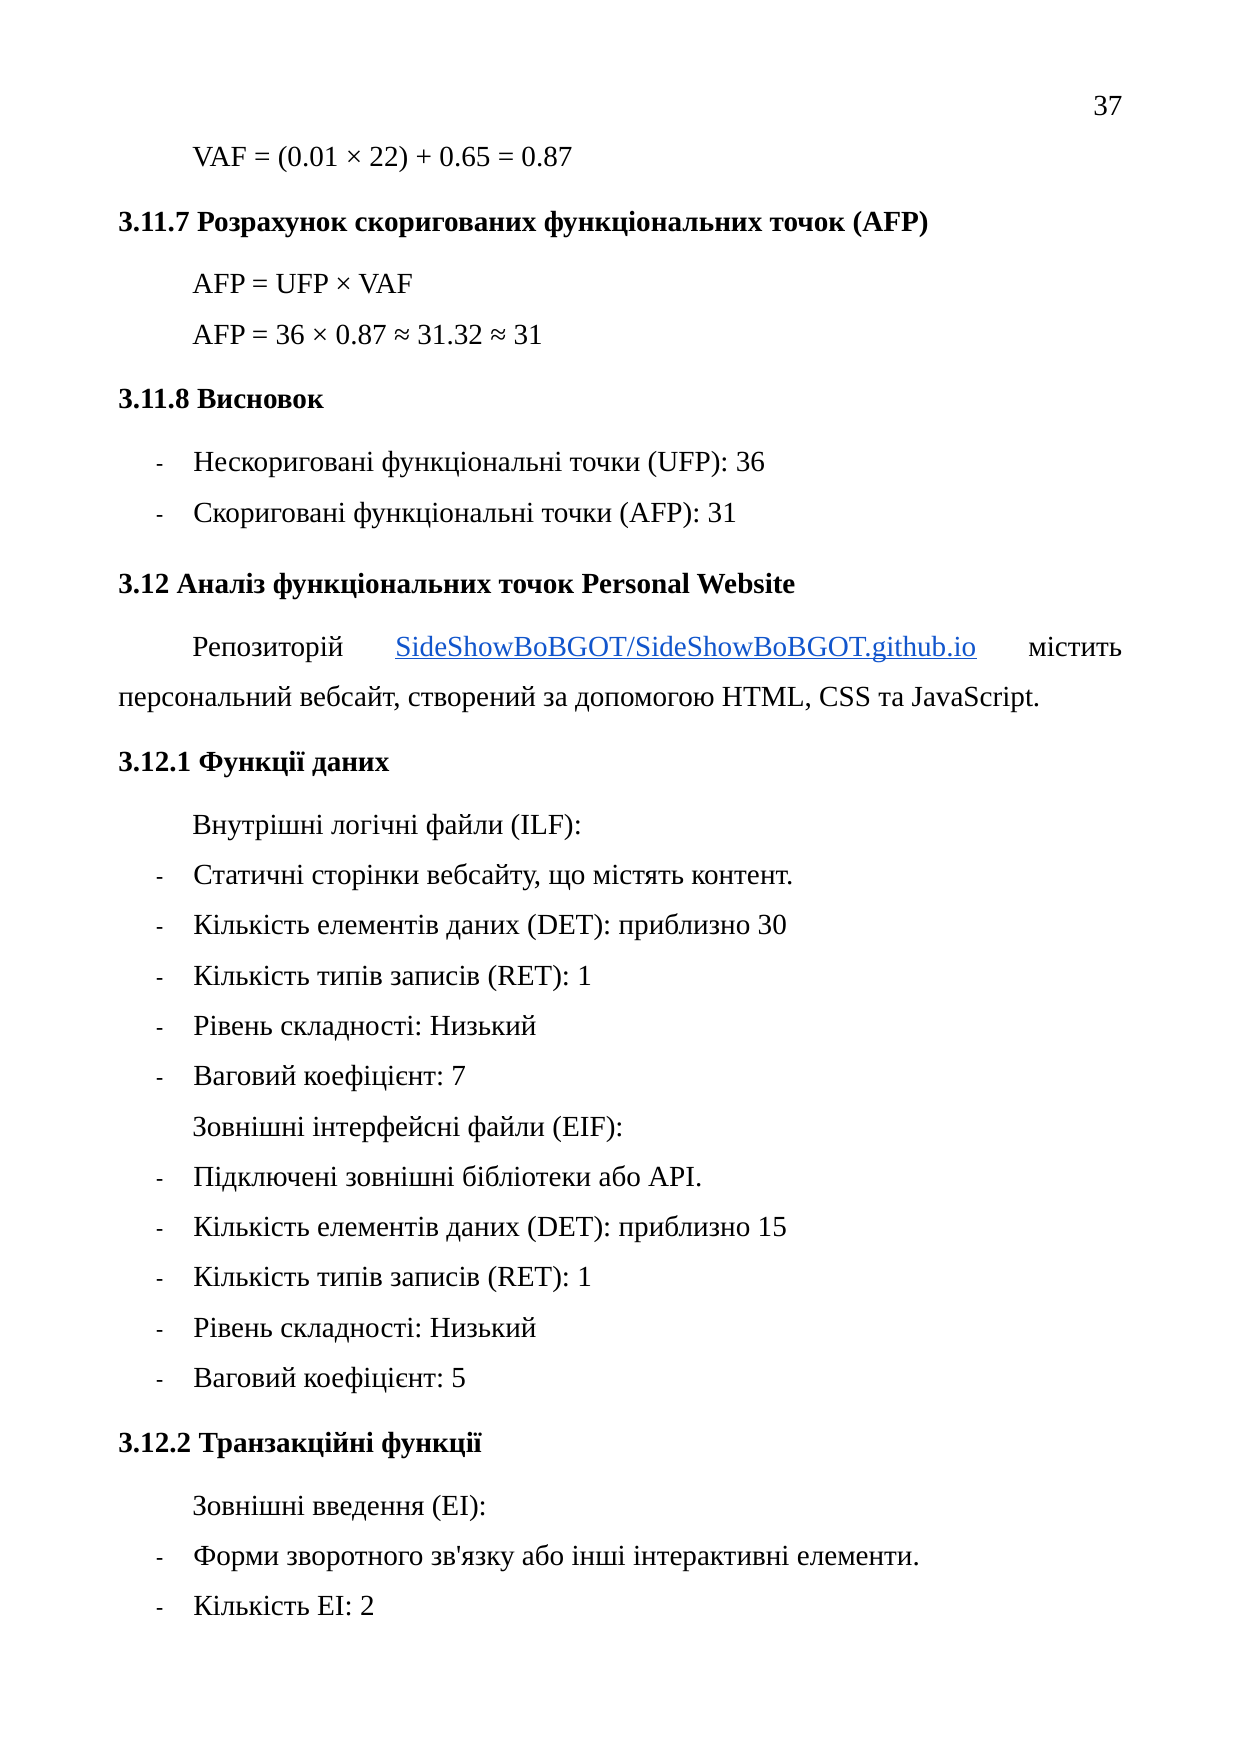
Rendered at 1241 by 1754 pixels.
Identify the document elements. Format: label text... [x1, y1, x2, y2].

list Кількість EI: 2 [156, 1588, 1122, 1622]
subtitle Аналіз функціональних точок Personal Website [118, 566, 1122, 599]
text AFP = UFP × VAF [118, 266, 1122, 300]
text Зовнішні інтерфейсні файли (EIF): [118, 1109, 1122, 1142]
text Репозиторій SideShowBoBGOT/SideShowBoBGOT.github.io містить персональний вебсайт, створений за допомогою HTML, CSS та JavaScript. [118, 629, 1122, 713]
list Кількість елементів даних (DET): приблизно 30 [156, 907, 1122, 941]
text Внутрішні логічні файли (ILF): [118, 807, 1122, 840]
list Ваговий коефіцієнт: 7 [156, 1058, 1122, 1092]
list Форми зворотного зв'язку або інші інтерактивні елементи. [156, 1538, 1122, 1572]
list Підключені зовнішні бібліотеки або API. [156, 1159, 1122, 1192]
list Скориговані функціональні точки (AFP): 31 [156, 495, 1122, 528]
text Зовнішні введення (EI): [118, 1488, 1122, 1521]
list Кількість типів записів (RET): 1 [156, 1259, 1122, 1293]
list Кількість елементів даних (DET): приблизно 15 [156, 1209, 1122, 1243]
list Статичні сторінки вебсайту, що містять контент. [156, 857, 1122, 891]
list Рівень складності: Низький [156, 1310, 1122, 1343]
subtitle Функції даних [118, 744, 1122, 777]
subtitle Розрахунок скоригованих функціональних точок (AFP) [118, 204, 1122, 237]
text VAF = (0.01 × 22) + 0.65 = 0.87 [118, 139, 1122, 172]
list Рівень складності: Низький [156, 1008, 1122, 1042]
text AFP = 36 × 0.87 ≈ 31.32 ≈ 31 [118, 317, 1122, 350]
subtitle Транзакційні функції [118, 1425, 1122, 1459]
subtitle Висновок [118, 382, 1122, 415]
list Ваговий коефіцієнт: 5 [156, 1360, 1122, 1394]
list Нескориговані функціональні точки (UFP): 36 [156, 444, 1122, 478]
list Кількість типів записів (RET): 1 [156, 958, 1122, 991]
